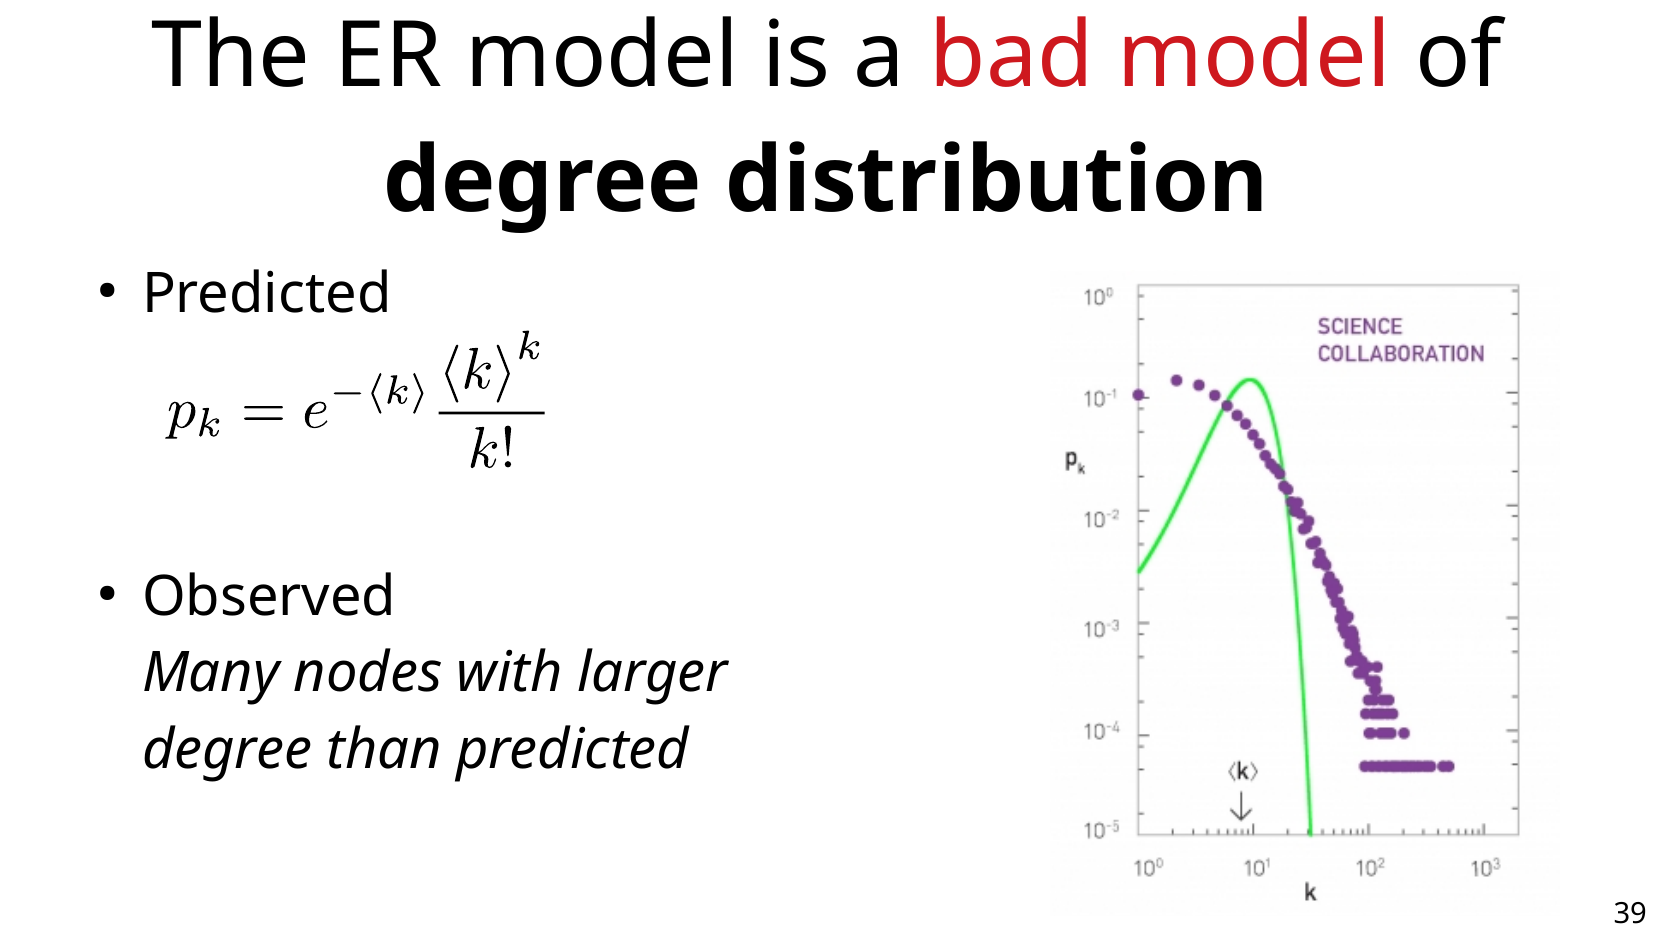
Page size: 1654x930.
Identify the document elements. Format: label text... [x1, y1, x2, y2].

text_box [165, 330, 545, 469]
picture [1050, 269, 1560, 916]
list Predicted Observed Many nodes with larger degree than predicted [82, 252, 1571, 793]
title The ER model is a bad model of degree distribution [82, 1, 1571, 225]
